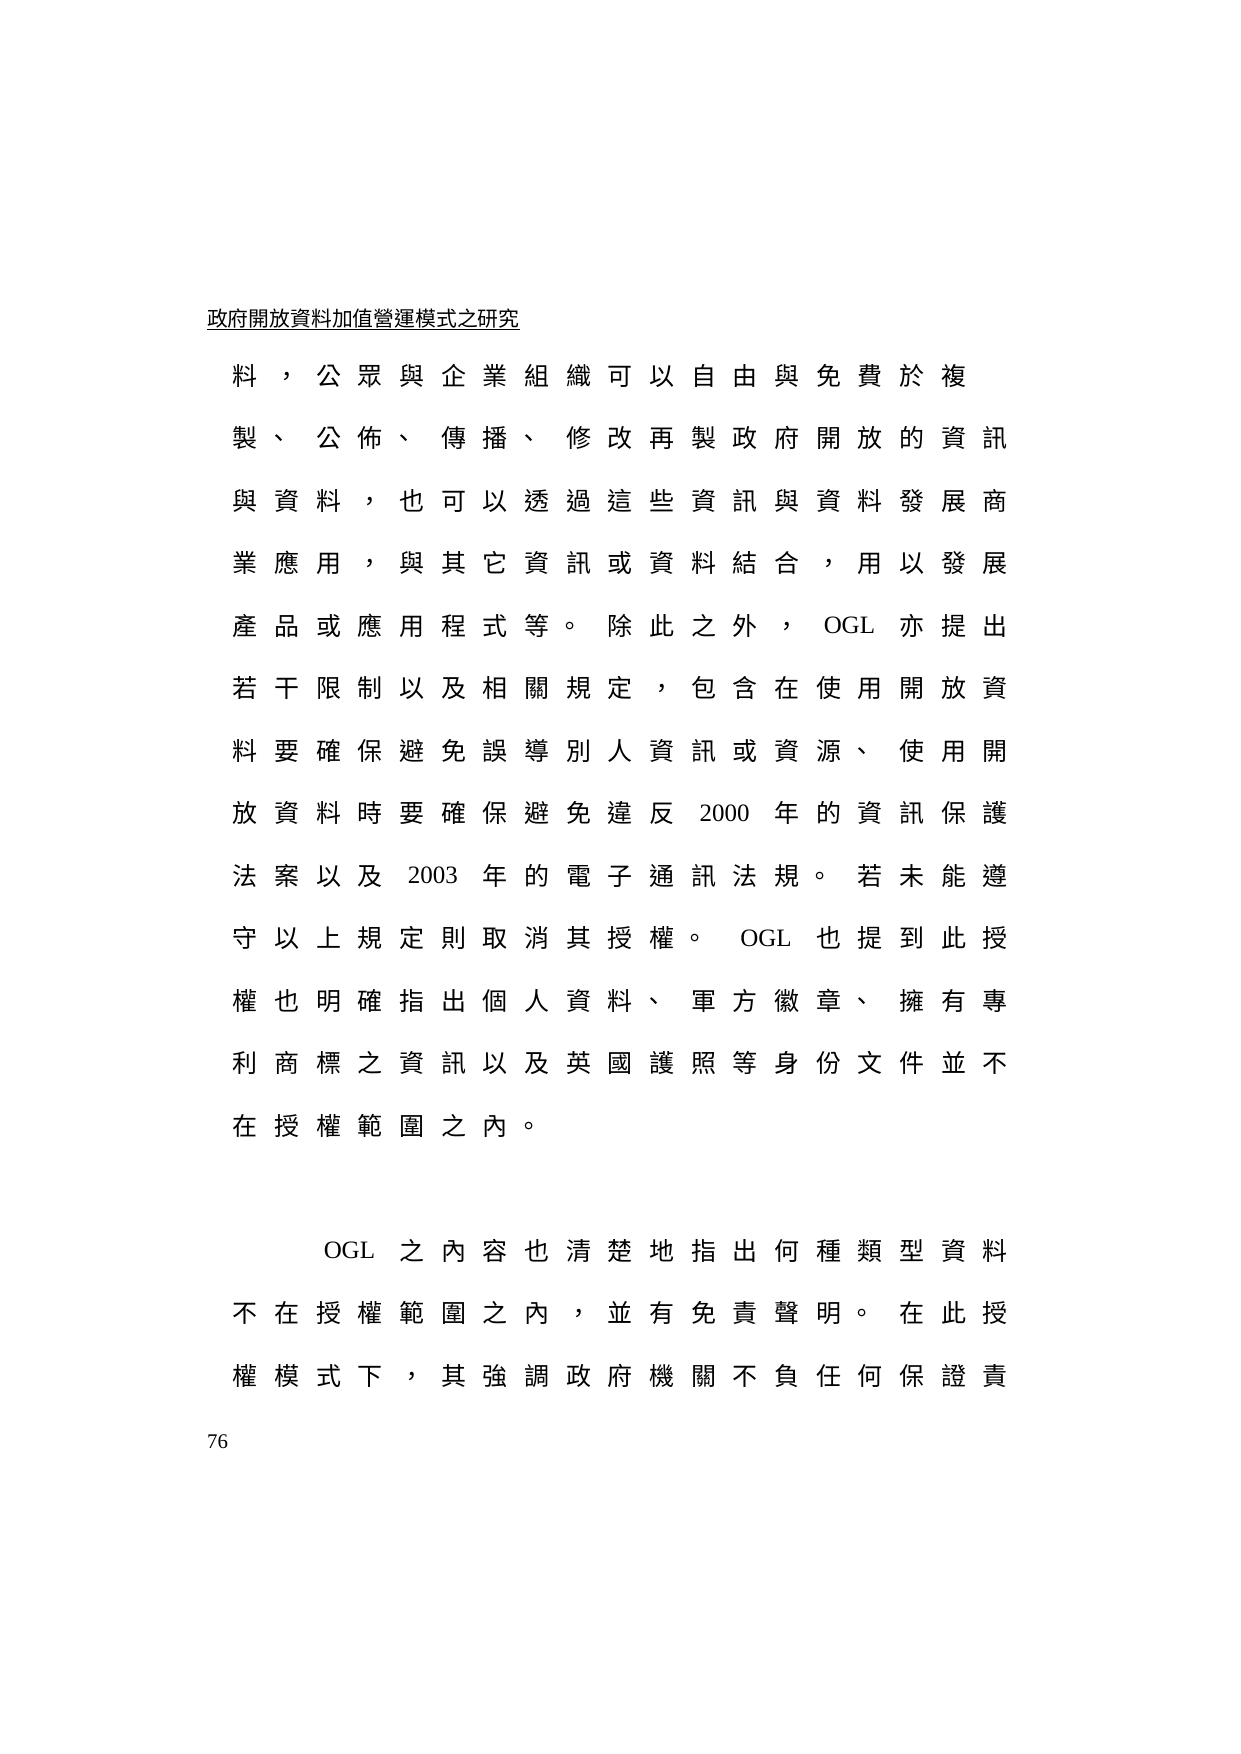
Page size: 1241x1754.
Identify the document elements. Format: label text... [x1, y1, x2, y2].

text 料，公眾與企業組織可以自由與免費於複製、公佈、傳播、修改再製政府開放的資訊與資料，也可以透過這些資訊與資料發展商業應用，與其它資訊或資料結合，用以發展產品或應用程式等。除此之外，OGL亦提出若干限制以及相關規定，包含在使用開放資料要確保避免誤導別人資訊或資源、使用開放資料時要確保避免違反2000年的資訊保護法案以及2003年的電子通訊法規。若未能遵守以上規定則取消其授權。OGL也提到此授權也明確指出個人資料、軍方徽章、擁有專利商標之資訊以及英國護照等身份文件並不在授權範圍之內。 [224, 333, 1016, 1145]
text OGL之內容也清楚地指出何種類型資料不在授權範圍之內，並有免責聲明。在此授權模式下，其強調政府機關不負任何保證責 [224, 1208, 1016, 1395]
